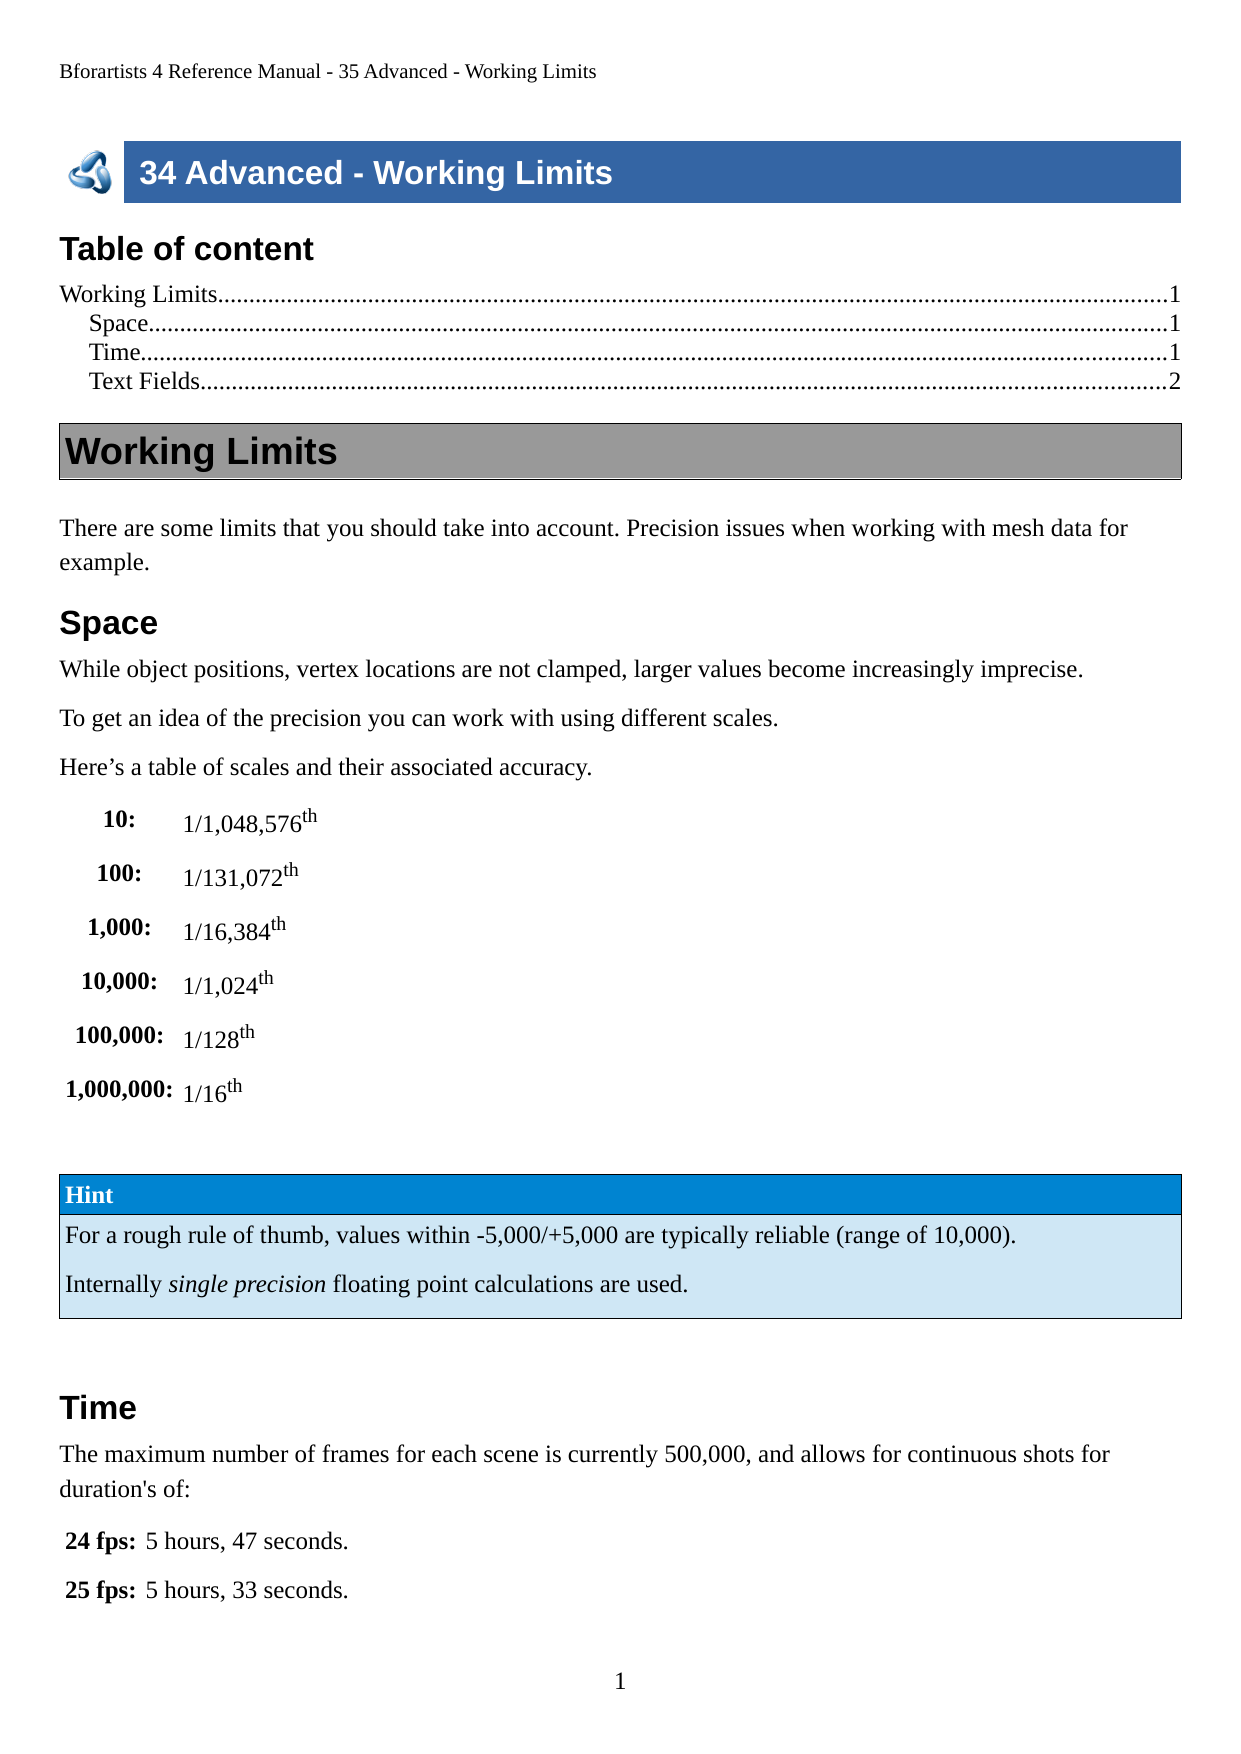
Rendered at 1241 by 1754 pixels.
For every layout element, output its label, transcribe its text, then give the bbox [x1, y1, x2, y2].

table_cell 10,000: [59, 963, 179, 1017]
table_cell 100: [59, 855, 179, 909]
table_header 10: [59, 801, 179, 855]
picture [65, 147, 114, 197]
table_cell 1/128th [180, 1017, 330, 1071]
table_cell 5 hours, 33 seconds. [143, 1572, 361, 1621]
table_cell For a rough rule of thumb, values within -5,000/+5,000 are typically reliable (range of 10,000). Internally single precision floating point calculations are used. [60, 1215, 1181, 1318]
table_cell 100,000: [59, 1017, 179, 1071]
table_cell 25 fps: [59, 1572, 142, 1621]
table_cell 1,000,000: [59, 1071, 179, 1125]
table_header [59, 141, 124, 203]
text Space 1 [88, 308, 1181, 337]
text Here’s a table of scales and their associated accuracy. [59, 752, 1181, 781]
table_header 1/1,048,576th [180, 801, 330, 855]
text Text Fields 2 [88, 366, 1181, 394]
table_cell 1/1,024th [180, 963, 330, 1017]
text Working Limits 1 [59, 279, 1181, 308]
text To get an idea of the precision you can work with using different scales. [59, 703, 1181, 732]
table_header 24 fps: [59, 1523, 142, 1572]
table_header Working Limits [60, 424, 1181, 478]
table_header 34 Advanced - Working Limits [124, 141, 1181, 203]
table_cell 1/131,072th [180, 855, 330, 909]
table_cell 1/16,384th [180, 909, 330, 963]
subtitle Space [59, 603, 1181, 641]
text Time 1 [88, 337, 1181, 366]
table_header Hint [60, 1175, 1181, 1214]
subtitle Table of content [59, 228, 1181, 267]
table_cell 1/16th [180, 1071, 330, 1125]
table_header 5 hours, 47 seconds. [143, 1523, 361, 1572]
subtitle Time [59, 1388, 1181, 1427]
text The maximum number of frames for each scene is currently 500,000, and allows for continuous shots for duration's of: [59, 1439, 1181, 1503]
text While object positions, vertex locations are not clamped, larger values become increasingly imprecise. [59, 654, 1181, 683]
table_cell 1,000: [59, 909, 179, 963]
text There are some limits that you should take into account. Precision issues when working with mesh data for example. [59, 513, 1181, 576]
